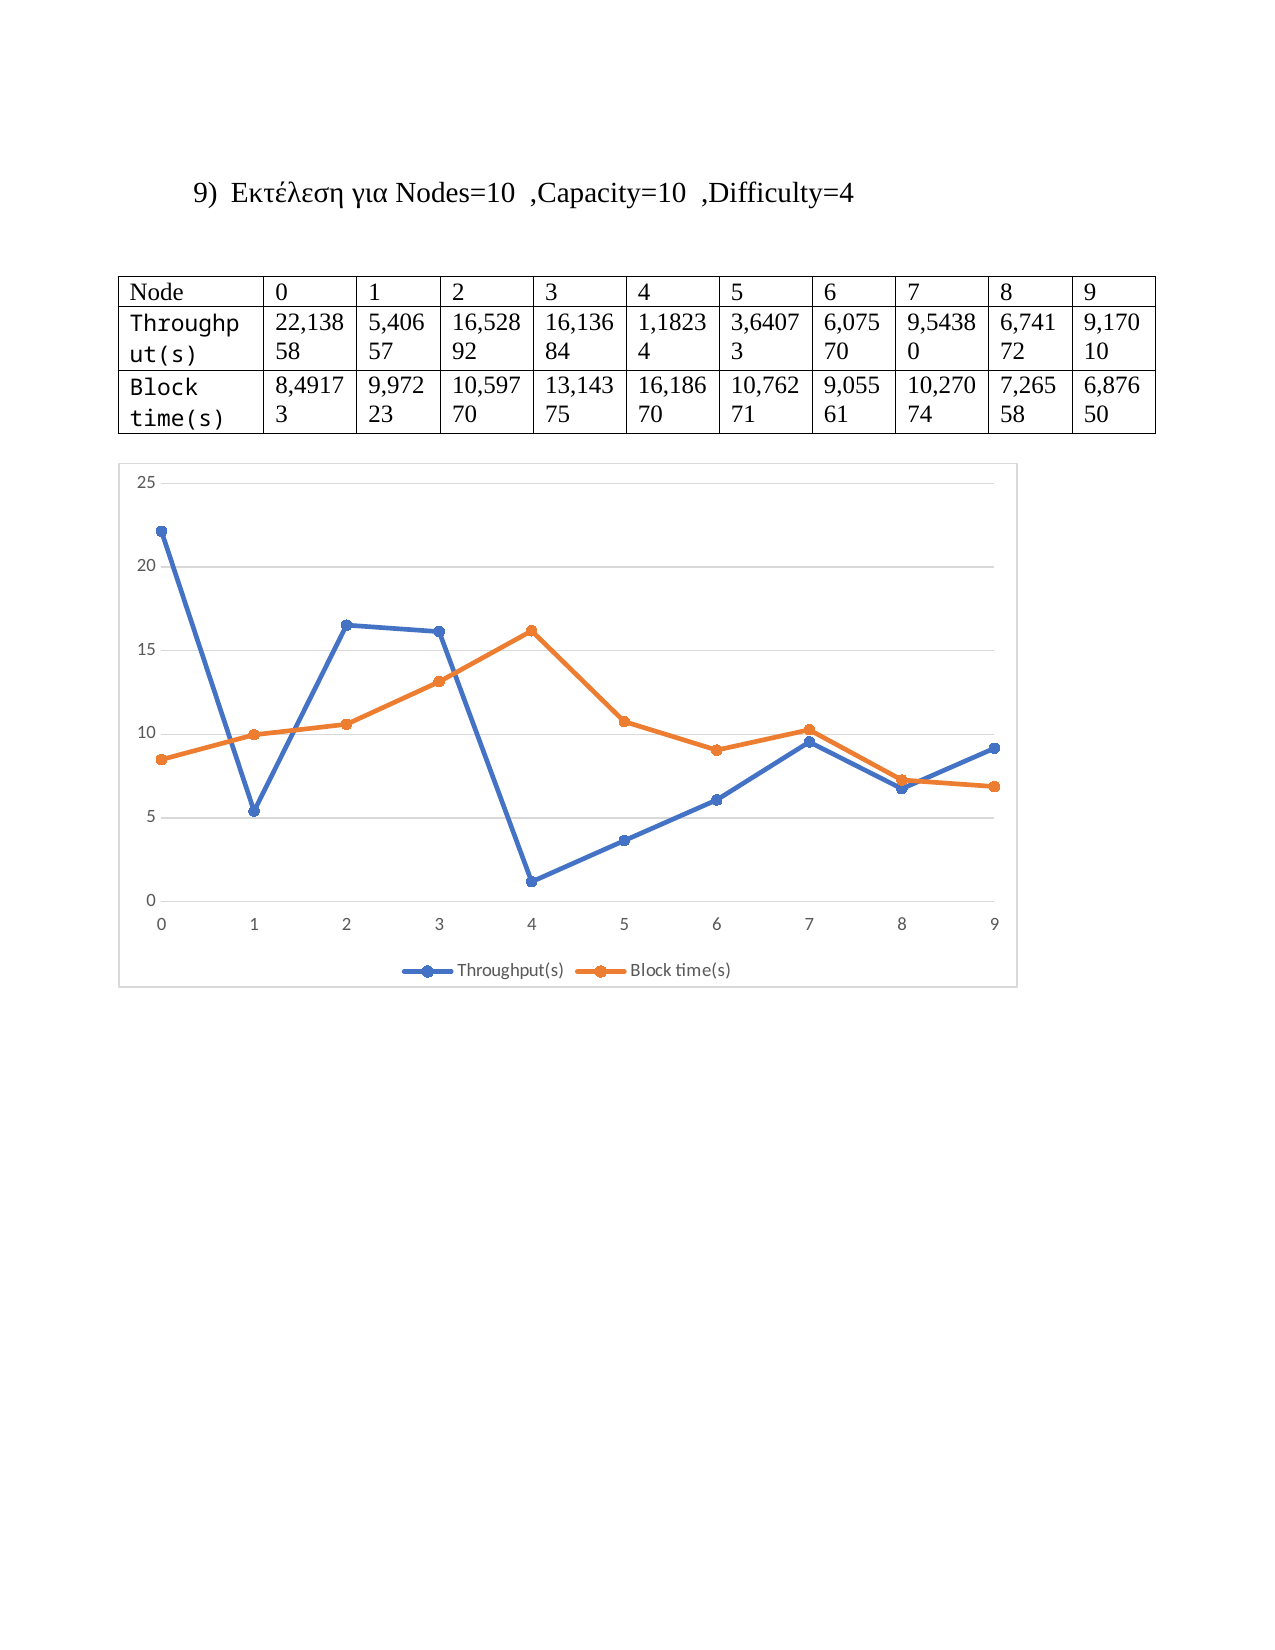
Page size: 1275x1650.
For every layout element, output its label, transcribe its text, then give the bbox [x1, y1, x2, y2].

table_cell 6,87650 [1073, 371, 1155, 433]
table_header 3 [534, 277, 626, 306]
table_cell 7,26558 [989, 371, 1072, 433]
table_header 6 [813, 277, 895, 306]
table_cell 10,27074 [896, 371, 988, 433]
table_cell 1,18234 [627, 307, 719, 369]
table_cell 3,64073 [720, 307, 812, 369]
table_cell 22,13858 [264, 307, 356, 369]
table_header 2 [441, 277, 533, 306]
table_cell 8,49173 [264, 371, 356, 433]
table_header 4 [627, 277, 719, 306]
table_cell 13,14375 [534, 371, 626, 433]
table_cell 5,40657 [357, 307, 440, 369]
table_cell 10,59770 [441, 371, 533, 433]
table_cell 9,17010 [1073, 307, 1155, 369]
list Εκτέλεση για Nodes=10 ,Capacity=10 ,Difficulty=4 [193, 176, 1157, 209]
table_cell 9,54380 [896, 307, 988, 369]
table_cell 16,13684 [534, 307, 626, 369]
table_header 5 [720, 277, 812, 306]
table_header 8 [989, 277, 1072, 306]
table_cell 9,05561 [813, 371, 895, 433]
table_cell Block time(s) [119, 371, 263, 433]
table_cell 6,07570 [813, 307, 895, 369]
table_cell 10,76271 [720, 371, 812, 433]
table_header Node [119, 277, 263, 306]
table_cell Throughput(s) [119, 307, 263, 369]
table_cell 16,18670 [627, 371, 719, 433]
table_cell 6,74172 [989, 307, 1072, 369]
table_cell 16,52892 [441, 307, 533, 369]
table_header 7 [896, 277, 988, 306]
table_header 1 [357, 277, 440, 306]
table_header 0 [264, 277, 356, 306]
table_cell 9,97223 [357, 371, 440, 433]
table_header 9 [1073, 277, 1155, 306]
